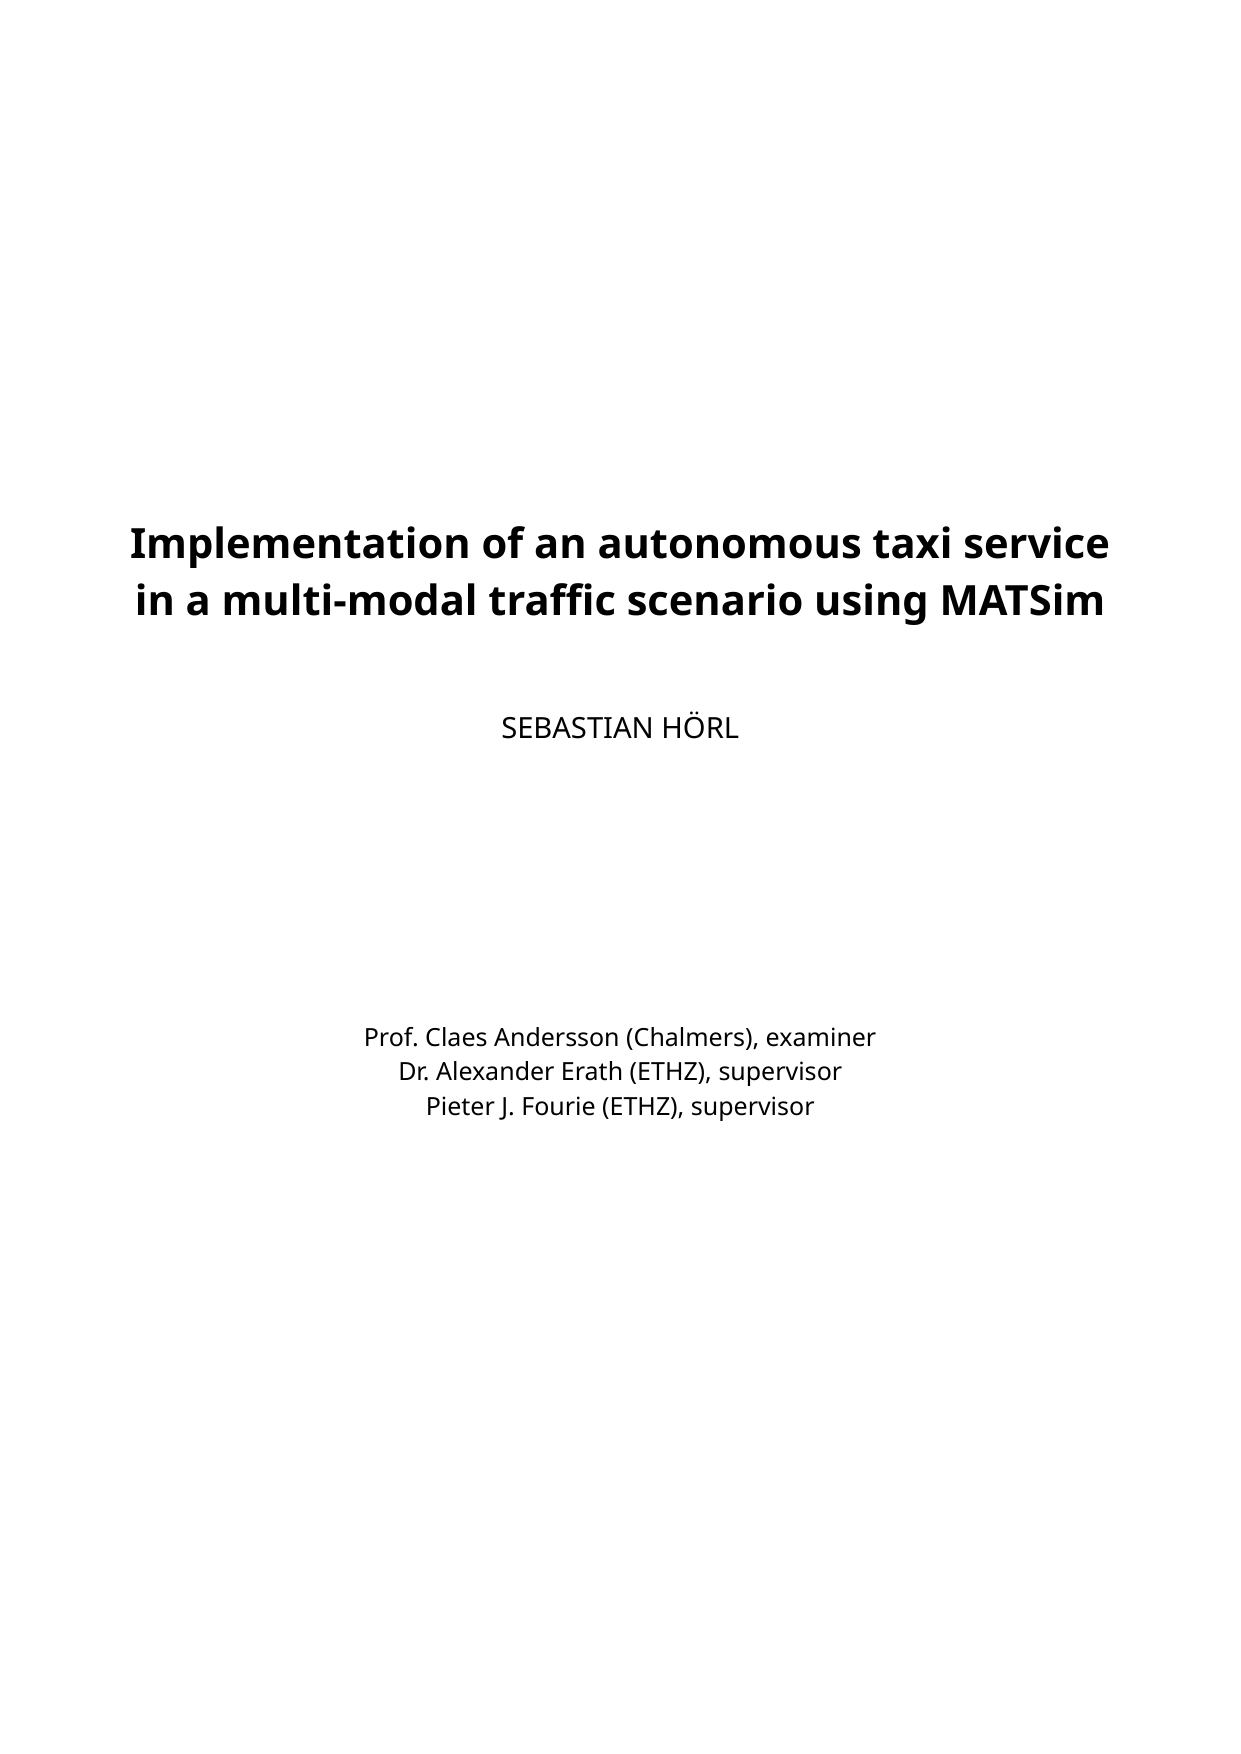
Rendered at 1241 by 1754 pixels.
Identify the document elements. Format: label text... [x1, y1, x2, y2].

text SEBASTIAN HÖRL [118, 708, 1122, 747]
text Dr. Alexander Erath (ETHZ), supervisor [118, 1054, 1122, 1088]
text Prof. Claes Andersson (Chalmers), examiner [118, 1020, 1122, 1054]
title Implementation of an autonomous taxi service in a multi-modal traffic scenario using MATSim [118, 514, 1122, 627]
text Pieter J. Fourie (ETHZ), supervisor [118, 1088, 1122, 1122]
